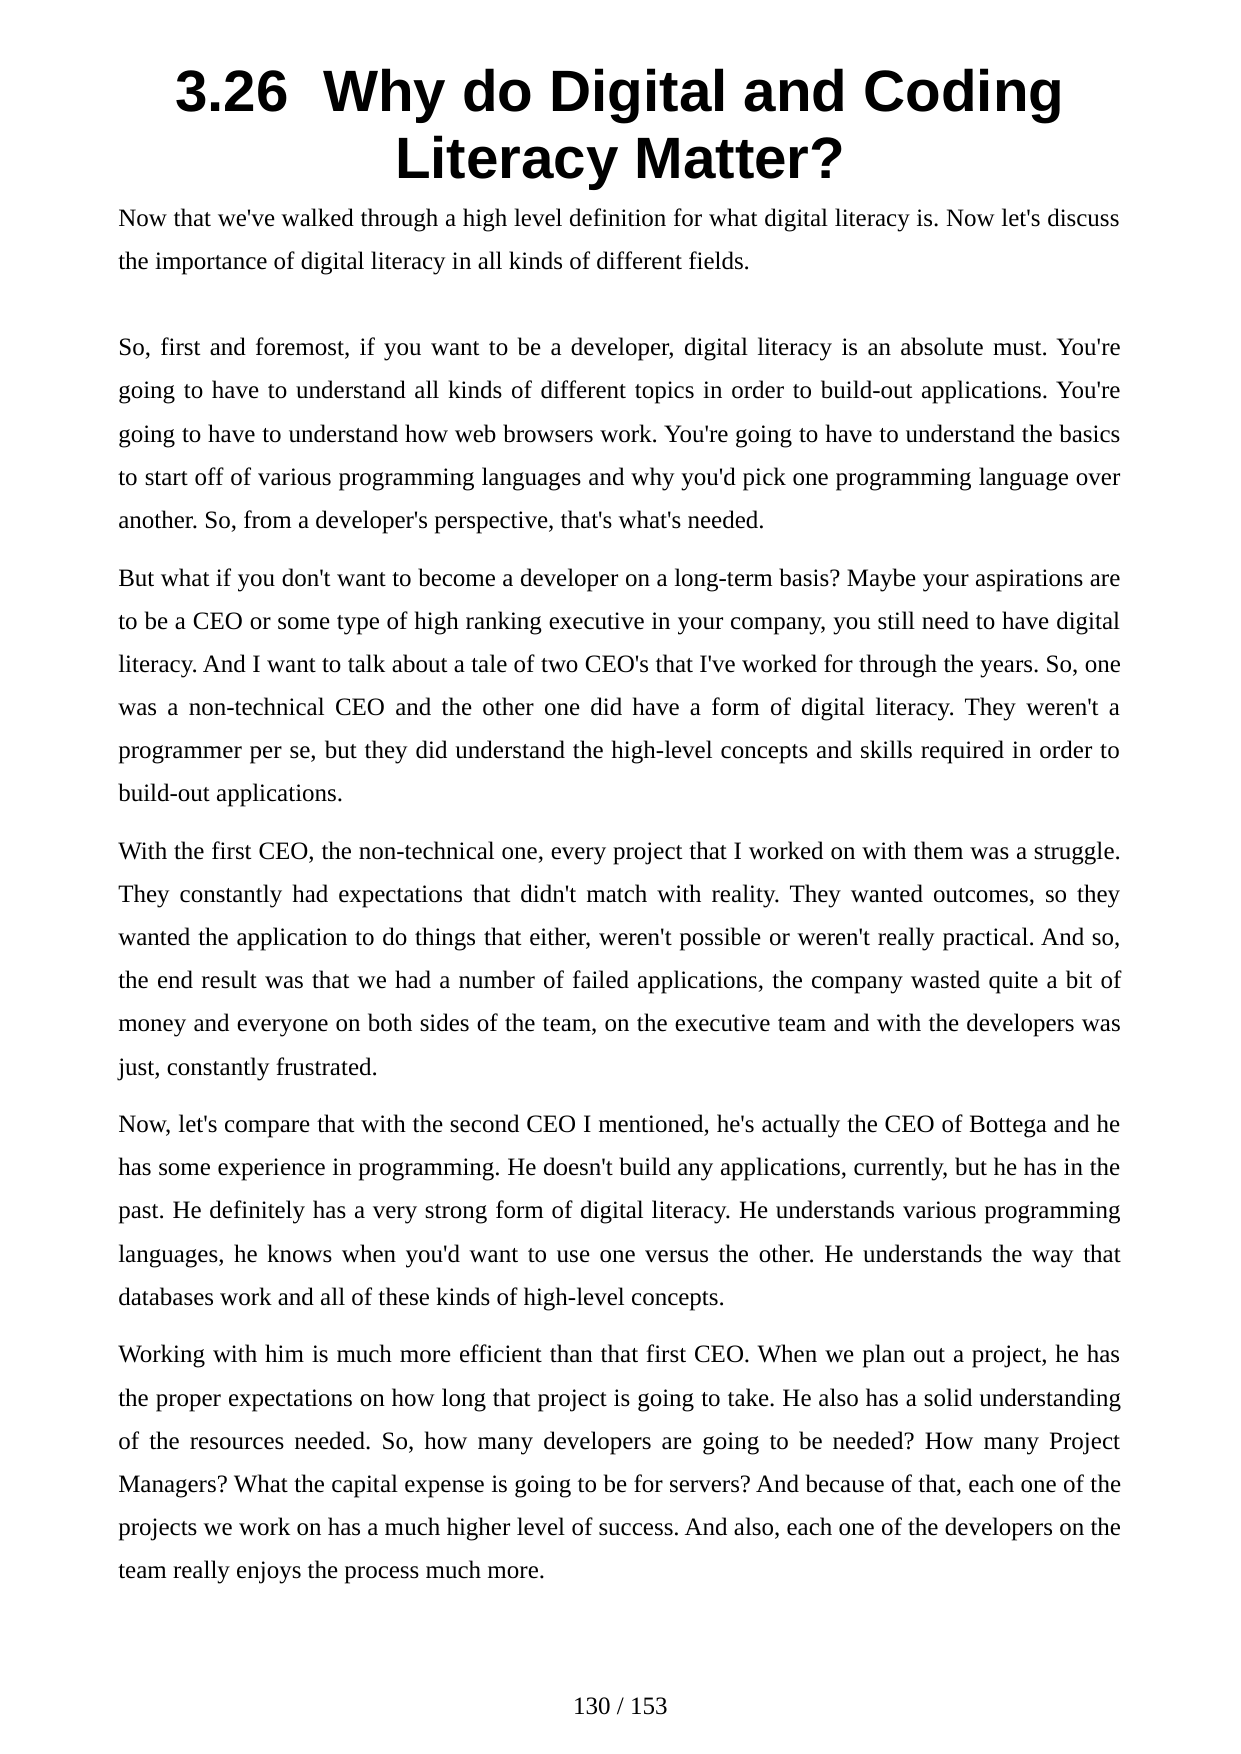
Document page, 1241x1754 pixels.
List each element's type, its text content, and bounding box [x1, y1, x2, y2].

text So, first and foremost, if you want to be a developer, digital literacy is an absolute must. You're going to have to understand all kinds of different topics in order to build-out applications. You're going to have to understand how web browsers work. You're going to have to understand the basics to start off of various programming languages and why you'd pick one programming language over another. So, from a developer's perspective, that's what's needed. [118, 332, 1122, 534]
text Now, let's compare that with the second CEO I mentioned, he's actually the CEO of Bottega and he has some experience in programming. He doesn't build any applications, currently, but he has in the past. He definitely has a very strong form of digital literacy. He understands various programming languages, he knows when you'd want to use one versus the other. He understands the way that databases work and all of these kinds of high-level concepts. [118, 1109, 1122, 1311]
text Working with him is much more efficient than that first CEO. When we plan out a project, he has the proper expectations on how long that project is going to take. He also has a solid understanding of the resources needed. So, how many developers are going to be needed? How many Project Managers? What the capital expense is going to be for servers? And because of that, each one of the projects we work on has a much higher level of success. And also, each one of the developers on the team really enjoys the process much more. [118, 1339, 1122, 1584]
text Now that we've walked through a high level definition for what digital literacy is. Now let's discuss the importance of digital literacy in all kinds of different fields. [118, 203, 1122, 275]
text But what if you don't want to become a developer on a long-term basis? Maybe your aspirations are to be a CEO or some type of high ranking executive in your company, you still need to have digital literacy. And I want to talk about a tale of two CEO's that I've worked for through the years. So, one was a non-technical CEO and the other one did have a form of digital literacy. They weren't a programmer per se, but they did understand the high-level concepts and skills required in order to build-out applications. [118, 563, 1122, 807]
text With the first CEO, the non-technical one, every project that I worked on with them was a struggle. They constantly had expectations that didn't match with reality. They wanted outcomes, so they wanted the application to do things that either, weren't possible or weren't really practical. And so, the end result was that we had a number of failed applications, the company wasted quite a bit of money and everyone on both sides of the team, on the executive team and with the developers was just, constantly frustrated. [118, 836, 1122, 1080]
title 3.26 Why do Digital and Coding Literacy Matter? [118, 56, 1122, 190]
